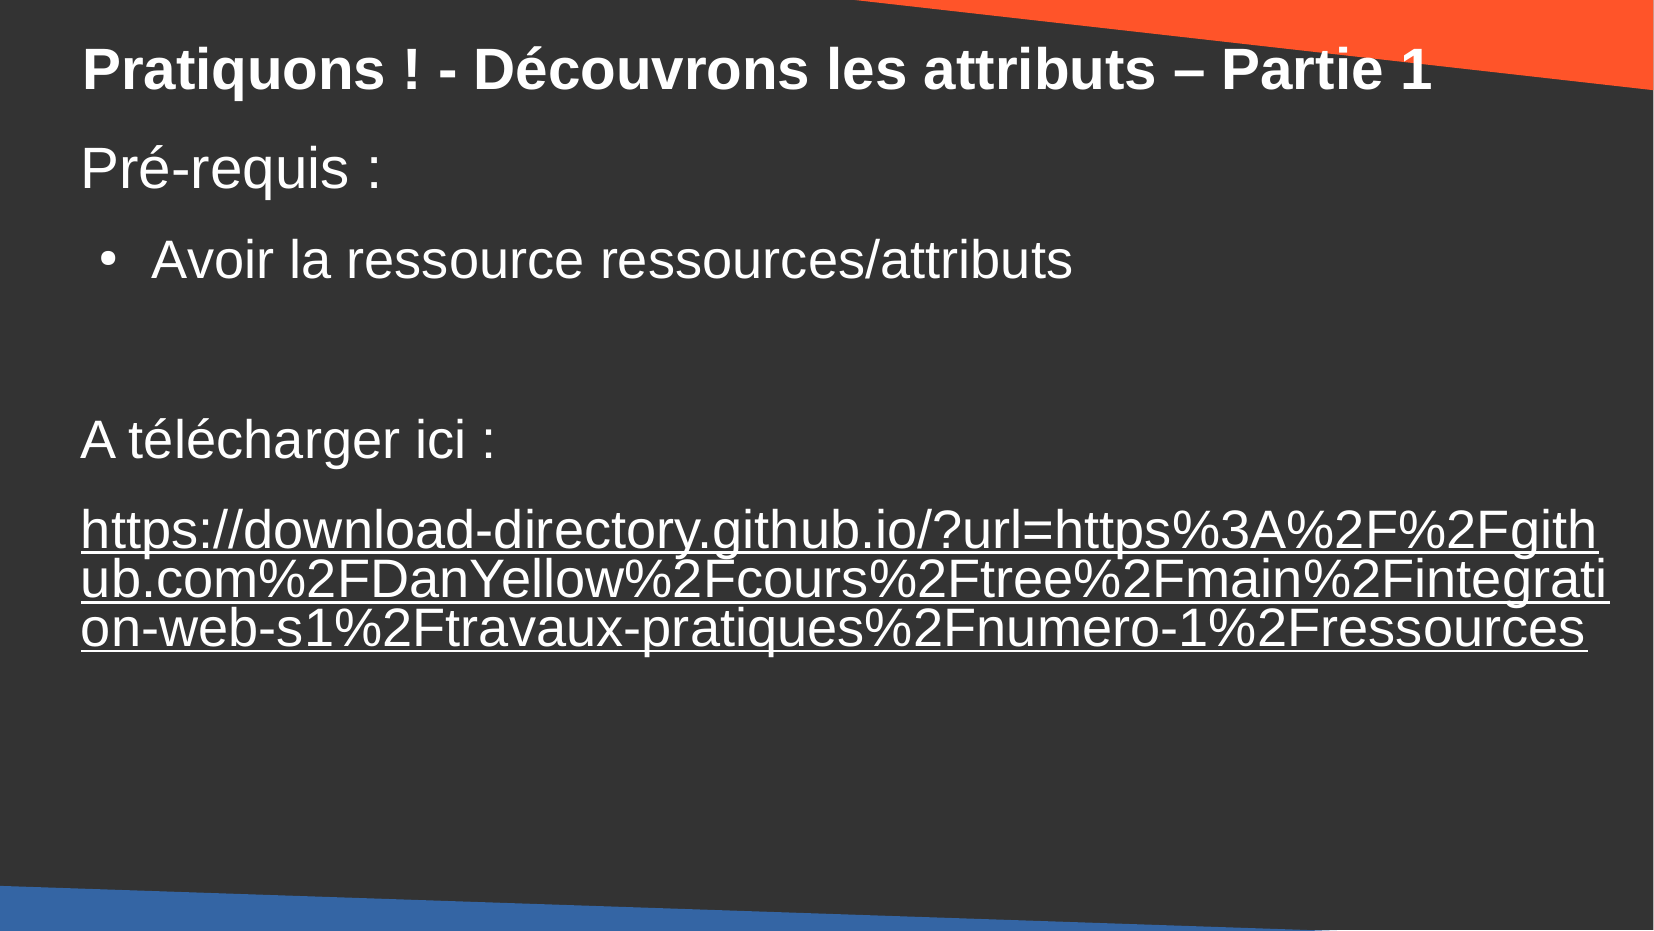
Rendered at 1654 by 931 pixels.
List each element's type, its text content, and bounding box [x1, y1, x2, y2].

title Pratiquons ! - Découvrons les attributs – Partie 1 [82, 37, 1571, 114]
text_box [0, 885, 1337, 931]
text_box [854, 0, 1654, 91]
list Pré-requis : Avoir la ressource ressources/attributs A télécharger ici : https://download-directory.github.io/?url=https%3A%2F%2Fgithub.com%2FDanYellow%2Fcours%2Ftree%2Fmain%2Fintegration-web-s1%2Ftravaux-pratiques%2Fnumero-1%2Fressources [80, 135, 1620, 721]
